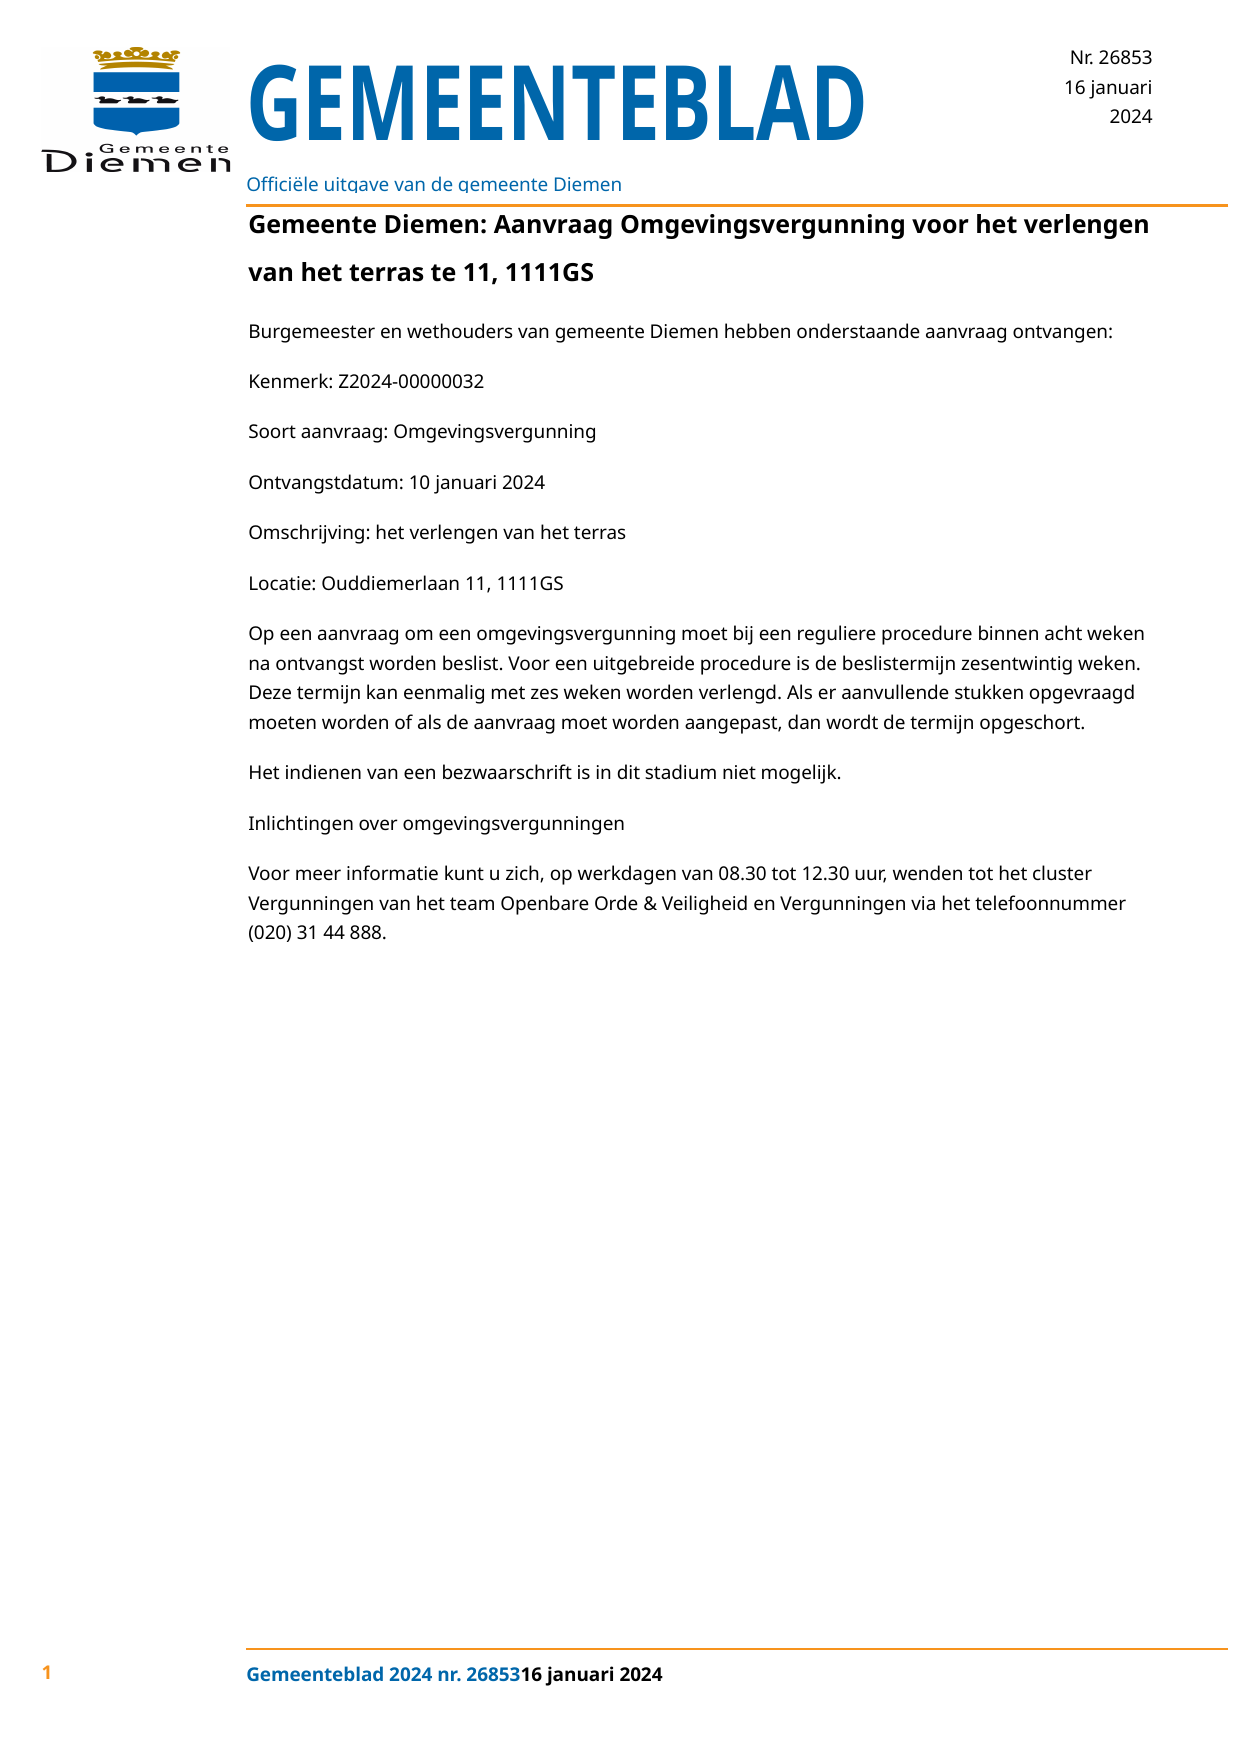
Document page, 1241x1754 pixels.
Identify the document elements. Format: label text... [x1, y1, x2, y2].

text Gemeente Diemen: Aanvraag Omgevingsvergunning voor het verlengen van het terras te 11, 1111GS [248, 207, 1152, 288]
text Omschrijving: het verlengen van het terras [248, 519, 1152, 545]
text Locatie: Ouddiemerlaan 11, 1111GS [248, 570, 1152, 596]
text Voor meer informatie kunt u zich, op werkdagen van 08.30 tot 12.30 uur, wenden tot het cluster Vergunningen van het team Openbare Orde & Veiligheid en Vergunningen via het telefoonnummer (020) 31 44 888. [248, 860, 1152, 945]
text Kenmerk: Z2024-00000032 [248, 368, 1152, 394]
text Ontvangstdatum: 10 januari 2024 [248, 469, 1152, 495]
text Op een aanvraag om een omgevingsvergunning moet bij een reguliere procedure binnen acht weken na ontvangst worden beslist. Voor een uitgebreide procedure is de beslistermijn zesentwintig weken. Deze termijn kan eenmalig met zes weken worden verlengd. Als er aanvullende stukken opgevraagd moeten worden of als de aanvraag moet worden aangepast, dan wordt de termijn opgeschort. [248, 620, 1152, 735]
text Inlichtingen over omgevingsvergunningen [248, 810, 1152, 836]
text Burgemeester en wethouders van gemeente Diemen hebben onderstaande aanvraag ontvangen: [248, 318, 1152, 344]
text Het indienen van een bezwaarschrift is in dit stadium niet mogelijk. [248, 759, 1152, 785]
text Soort aanvraag: Omgevingsvergunning [248, 419, 1152, 444]
picture [41, 47, 231, 172]
